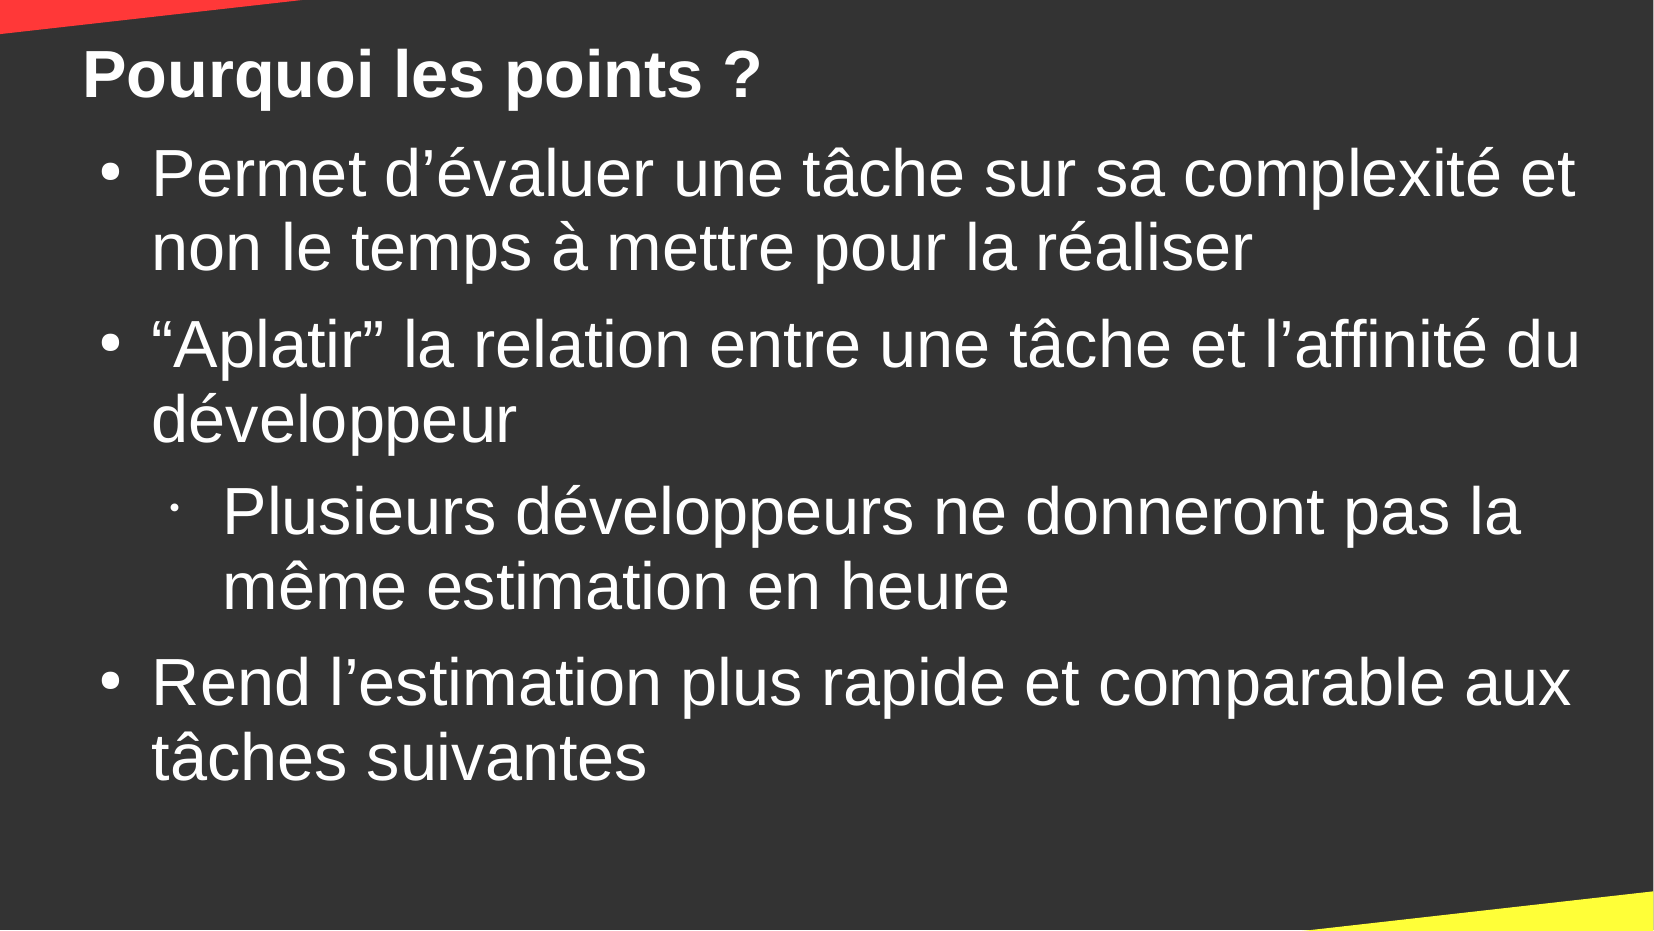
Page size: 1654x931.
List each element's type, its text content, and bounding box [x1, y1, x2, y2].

text_box [1302, 891, 1654, 931]
title Pourquoi les points ? [82, 37, 1571, 122]
text_box [0, 0, 303, 35]
list Permet d’évaluer une tâche sur sa complexité et non le temps à mettre pour la réaliser “Aplatir” la relation entre une tâche et l’affinité du développeur Plusieurs développeurs ne donneront pas la même estimation en heure Rend l’estimation plus rapide et comparable aux tâches suivantes [80, 135, 1605, 804]
